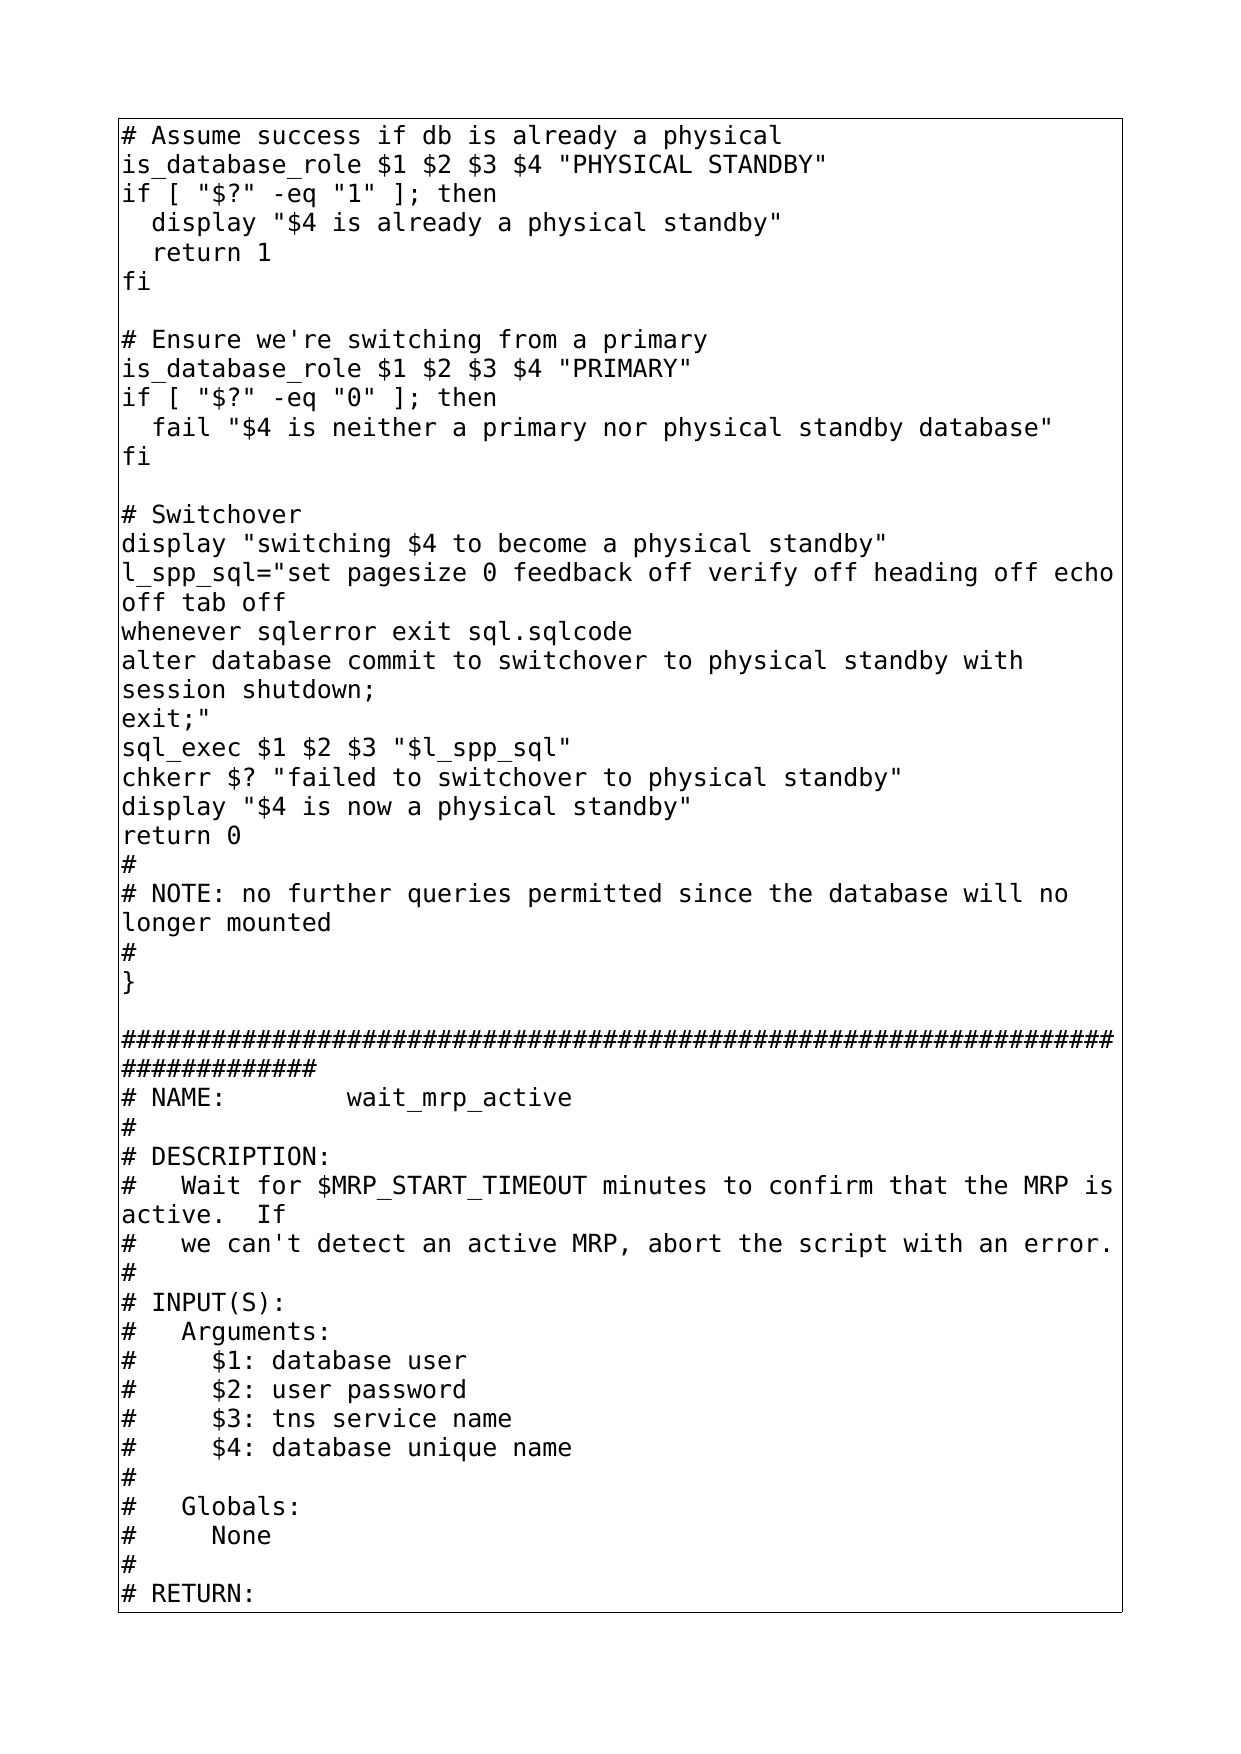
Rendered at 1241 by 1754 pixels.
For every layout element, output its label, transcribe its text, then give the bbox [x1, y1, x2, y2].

table_header # Assume success if db is already a physical is_database_role $1 $2 $3 $4 "PHYSICAL STANDBY" if [ "$?" -eq "1" ]; then display "$4 is already a physical standby" return 1 fi # Ensure we're switching from a primary is_database_role $1 $2 $3 $4 "PRIMARY" if [ "$?" -eq "0" ]; then fail "$4 is neither a primary nor physical standby database" fi # Switchover display "switching $4 to become a physical standby" l_spp_sql="set pagesize 0 feedback off verify off heading off echo off tab off whenever sqlerror exit sql.sqlcode alter database commit to switchover to physical standby with session shutdown; exit;" sql_exec $1 $2 $3 "$l_spp_sql" chkerr $? "failed to switchover to physical standby" display "$4 is now a physical standby" return 0 # # NOTE: no further queries permitted since the database will no longer mounted # } ############################################################################### # NAME: wait_mrp_active # # DESCRIPTION: # Wait for $MRP_START_TIMEOUT minutes to confirm that the MRP is active. If # we can't detect an active MRP, abort the script with an error. # # INPUT(S): # Arguments: # $1: database user # $2: user password # $3: tns service name # $4: database unique name # # Globals: # None # # RETURN: [119, 119, 1122, 1612]
